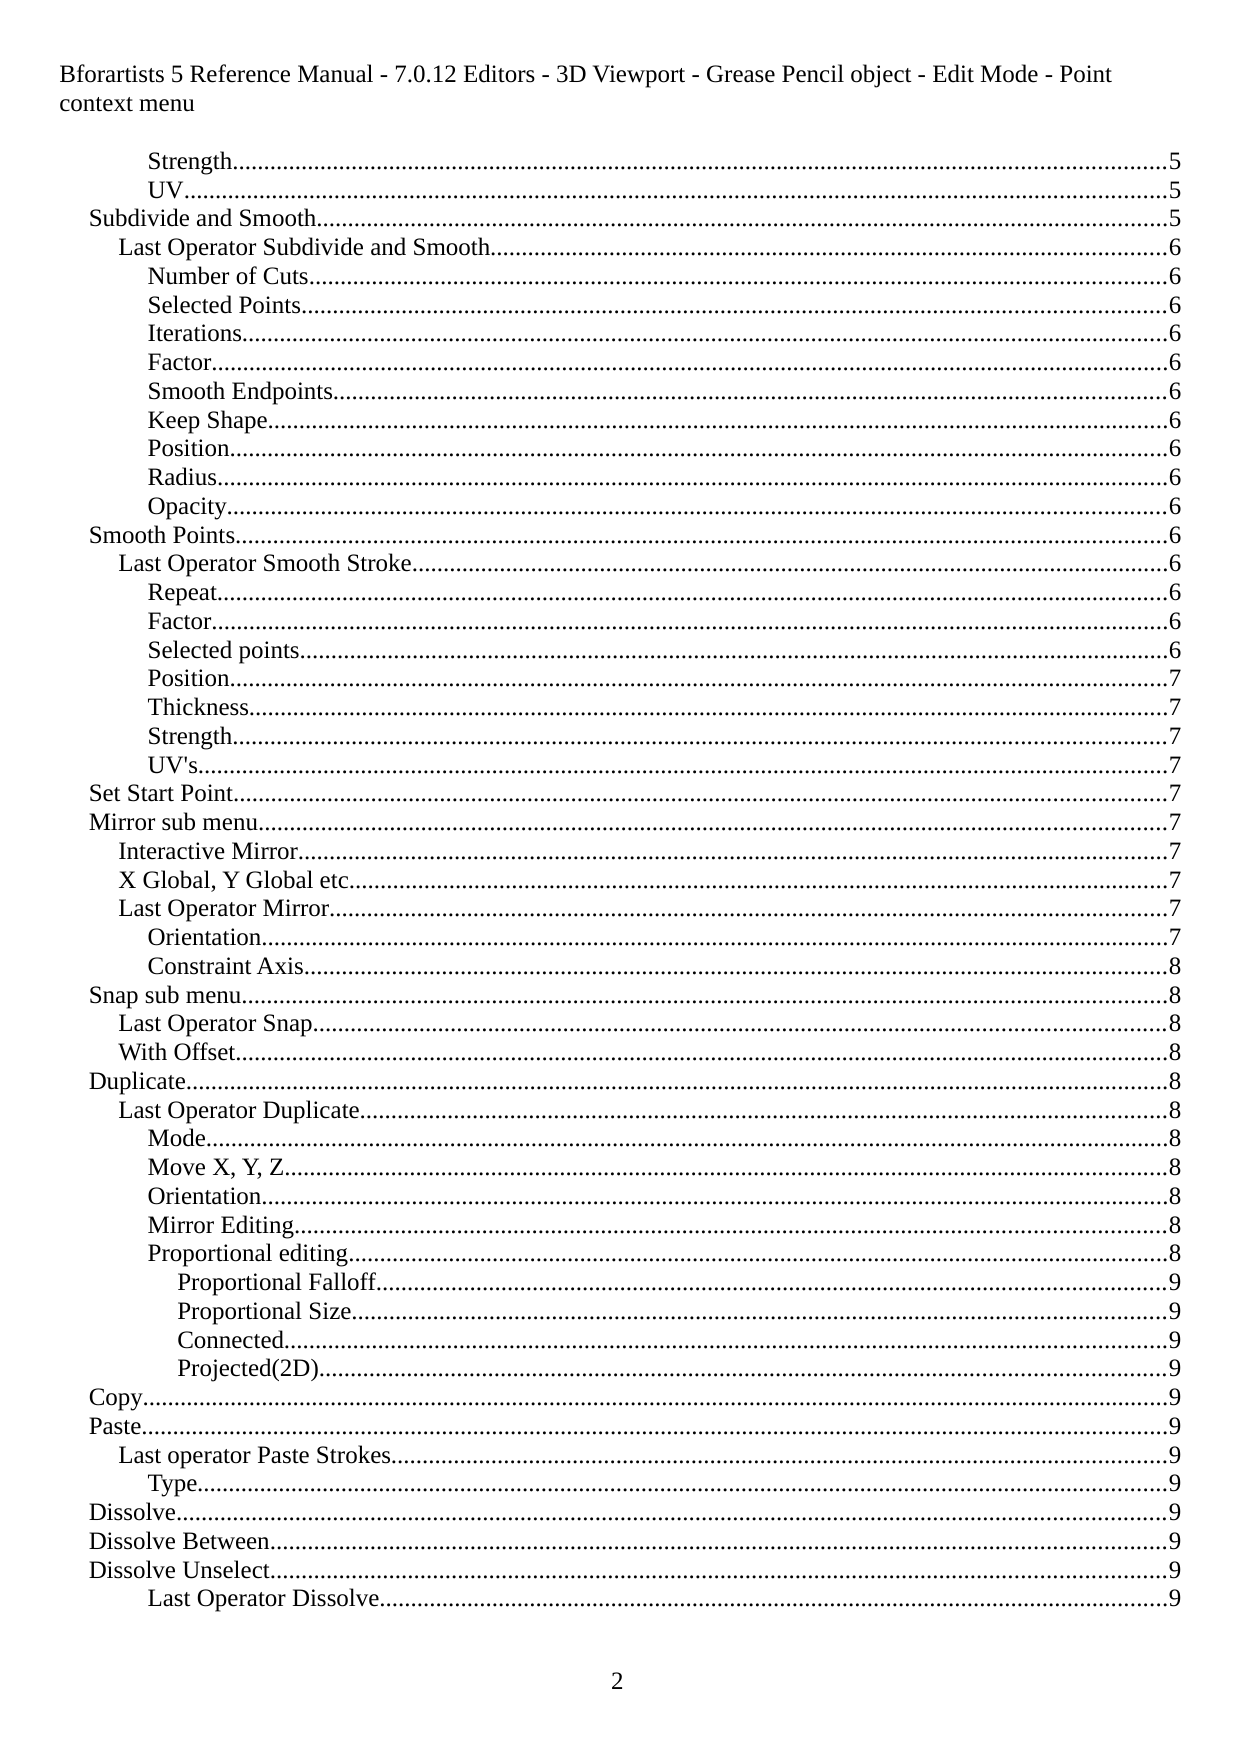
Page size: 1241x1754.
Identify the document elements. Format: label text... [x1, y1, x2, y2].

text Proportional Falloff 9 [177, 1267, 1181, 1296]
text Smooth Points 6 [88, 520, 1181, 548]
text Keep Shape 6 [147, 405, 1181, 433]
text Subdivide and Smooth 5 [88, 203, 1181, 232]
text Last Operator Mirror 7 [118, 893, 1181, 922]
text Interactive Mirror 7 [118, 836, 1181, 865]
text Selected Points 6 [147, 290, 1181, 318]
text Iterations 6 [147, 318, 1181, 347]
text Factor 6 [147, 606, 1181, 635]
text Smooth Endpoints 6 [147, 376, 1181, 405]
text Duplicate 8 [88, 1066, 1181, 1095]
text Thickness 7 [147, 692, 1181, 721]
text With Offset 8 [118, 1037, 1181, 1066]
text UV's 7 [147, 750, 1181, 778]
text Type 9 [147, 1468, 1181, 1497]
text Mirror sub menu 7 [88, 807, 1181, 836]
text Last Operator Dissolve 9 [147, 1583, 1181, 1612]
text Number of Cuts 6 [147, 261, 1181, 290]
text Last Operator Smooth Stroke 6 [118, 548, 1181, 577]
text Connected 9 [177, 1325, 1181, 1353]
text Radius 6 [147, 462, 1181, 491]
text Set Start Point 7 [88, 778, 1181, 807]
text Copy 9 [88, 1382, 1181, 1411]
text Strength 5 [147, 146, 1181, 175]
text Dissolve Between 9 [88, 1526, 1181, 1555]
text Last Operator Snap 8 [118, 1008, 1181, 1037]
text Projected(2D) 9 [177, 1353, 1181, 1382]
text Mirror Editing 8 [147, 1210, 1181, 1238]
text Last operator Paste Strokes 9 [118, 1440, 1181, 1468]
text Snap sub menu 8 [88, 980, 1181, 1008]
text Orientation 7 [147, 922, 1181, 951]
text Last Operator Subdivide and Smooth 6 [118, 232, 1181, 261]
text Paste 9 [88, 1411, 1181, 1440]
text Proportional editing 8 [147, 1238, 1181, 1267]
text UV 5 [147, 175, 1181, 203]
text Dissolve 9 [88, 1497, 1181, 1526]
text Mode 8 [147, 1123, 1181, 1152]
text Orientation 8 [147, 1181, 1181, 1210]
text Factor 6 [147, 347, 1181, 376]
text Selected points 6 [147, 635, 1181, 663]
text X Global, Y Global etc. 7 [118, 865, 1181, 893]
text Position 7 [147, 663, 1181, 692]
text Dissolve Unselect 9 [88, 1555, 1181, 1583]
text Strength 7 [147, 721, 1181, 750]
text Last Operator Duplicate 8 [118, 1095, 1181, 1123]
text Move X, Y, Z 8 [147, 1152, 1181, 1181]
text Proportional Size 9 [177, 1296, 1181, 1325]
text Repeat 6 [147, 577, 1181, 606]
text Opacity 6 [147, 491, 1181, 520]
text Position 6 [147, 433, 1181, 462]
text Constraint Axis 8 [147, 951, 1181, 980]
